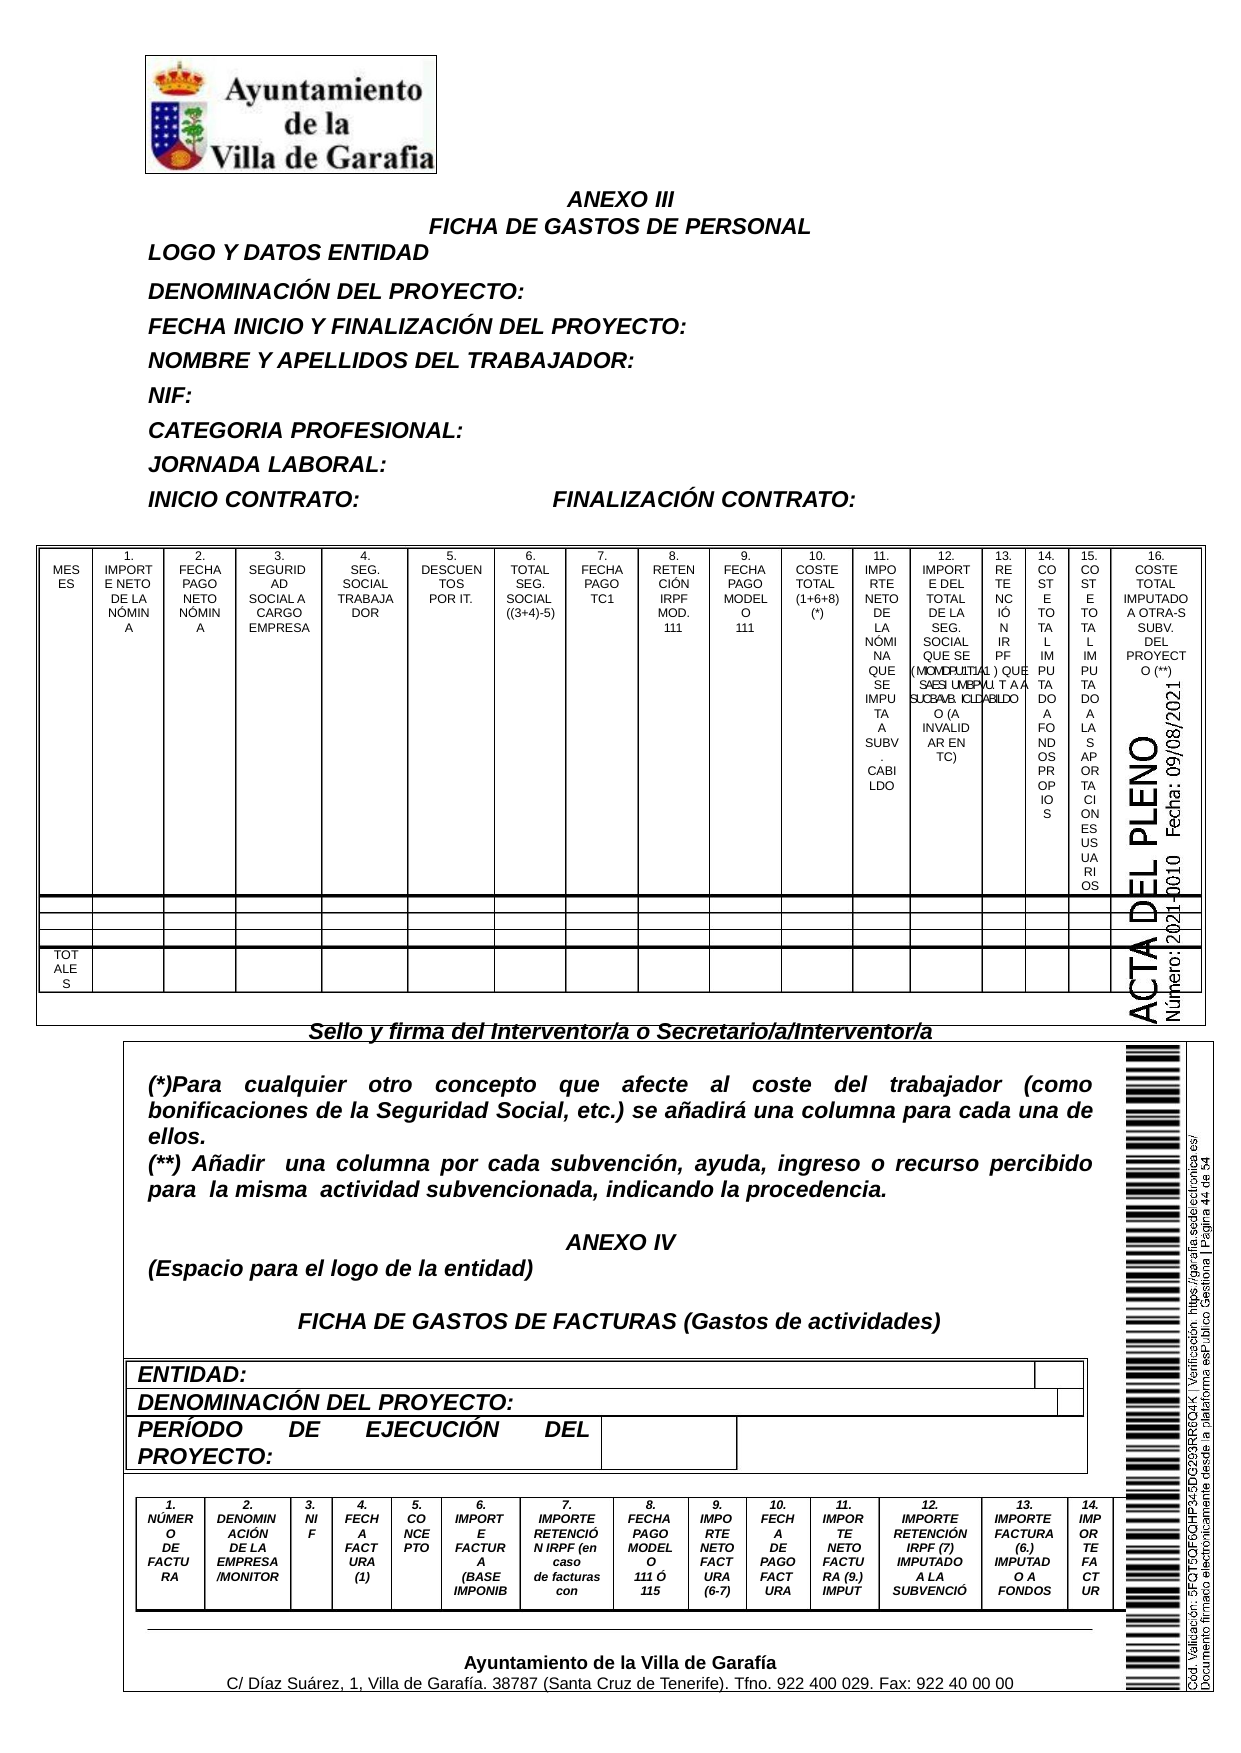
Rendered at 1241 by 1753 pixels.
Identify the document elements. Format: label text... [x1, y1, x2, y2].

text A [1058, 707, 1075, 721]
text TA [1058, 678, 1075, 692]
text PAGO [760, 1556, 815, 1569]
text NOMBRE Y APELLIDOS DEL TRABAJADOR: [148, 348, 712, 374]
text 7. [562, 1498, 591, 1512]
text IO [1040, 793, 1075, 807]
text FACT [344, 1541, 397, 1555]
text 11. [836, 1498, 884, 1512]
text C/ Díaz Suárez, 1, Villa de Garafía. 38787 (Santa Cruz de Tenerife). Tfno. 922 400 029. Fax: 922 40 00 00 [226, 1674, 1039, 1693]
text FACTU [822, 1556, 884, 1569]
text DEL [544, 1417, 615, 1443]
text FECHA INICIO Y FINALIZACIÓN DEL PROYECTO: [148, 314, 712, 339]
text (**) Añadir una columna por cada subvención, ayuda, ingreso o recurso percibido [148, 1151, 1117, 1176]
text 4. [360, 549, 412, 563]
text 111 [735, 621, 775, 635]
text MODEL [628, 1541, 692, 1555]
text RA [161, 1570, 212, 1584]
text 2. [243, 1498, 272, 1512]
text RI [1084, 865, 1118, 879]
text IMPO [700, 1512, 753, 1526]
text ND [1058, 736, 1075, 750]
text ES [58, 578, 98, 592]
text DO [1081, 693, 1118, 707]
text FICHA DE GASTOS DE PERSONAL [429, 214, 837, 239]
text IMPO [864, 563, 918, 577]
text TA [1081, 678, 1118, 692]
text IÓ [997, 606, 1032, 620]
text E NETO [104, 578, 172, 592]
text Ayuntamiento de la Villa de Garafía [463, 1653, 1039, 1674]
picture [124, 1359, 1087, 1473]
text NETO [700, 1541, 753, 1555]
text O [166, 1527, 212, 1541]
text S [62, 977, 97, 991]
text COSTE [1135, 563, 1208, 577]
text RETENCIÓN [893, 1527, 986, 1541]
text SUBVENCIÓ [892, 1584, 986, 1598]
text CT [1082, 1570, 1120, 1584]
text O [646, 1556, 692, 1569]
text TE [836, 1527, 884, 1541]
text PAGO [728, 578, 787, 592]
text LA [874, 621, 918, 635]
text ES [1081, 822, 1118, 836]
text . [130, 549, 153, 563]
text IMPUTADO [1123, 592, 1208, 606]
text ST [1038, 578, 1075, 592]
text RE [995, 563, 1032, 577]
text 3. [274, 549, 303, 563]
text PU [1058, 664, 1075, 678]
text IM [1083, 649, 1118, 663]
text TOTAL [796, 578, 858, 592]
text FACT [700, 1556, 753, 1569]
text A LA [916, 1570, 986, 1584]
text OR [1081, 764, 1118, 778]
text 3. [305, 1498, 336, 1512]
text POR IT. [429, 592, 501, 606]
text PR [1058, 764, 1075, 778]
text AR EN [927, 736, 989, 750]
text SOCIAL A [249, 592, 329, 606]
text TOT [54, 948, 97, 962]
text FECHA [179, 563, 240, 577]
text TC) [936, 750, 989, 764]
text 4. [357, 1498, 397, 1512]
text FECHA [723, 563, 787, 577]
text A OTRA-S [1127, 606, 1208, 620]
text NA [873, 649, 918, 663]
text A [477, 1556, 525, 1569]
text MODEL [723, 592, 787, 606]
text JORNADA LABORAL: [148, 452, 489, 478]
text FA [1081, 1556, 1120, 1569]
text RA (9.) [822, 1570, 884, 1584]
text FACTURA [994, 1527, 1073, 1541]
text CARGO [256, 606, 329, 620]
text TOS [439, 578, 501, 592]
text PERÍODO [137, 1417, 268, 1443]
text DE [288, 1417, 345, 1443]
text 11. [873, 549, 918, 563]
text SE SAESI UMBPVU. T A A [873, 678, 1058, 692]
text SEGURID [249, 563, 329, 577]
text TRABAJA [337, 592, 412, 606]
text FACT [760, 1570, 815, 1584]
text L [1086, 635, 1118, 649]
text TE [1082, 1541, 1120, 1555]
text 14. [1082, 1498, 1120, 1512]
text PTO [404, 1541, 449, 1555]
text SOCIAL [342, 578, 412, 592]
text ANEXO IV [566, 1230, 700, 1255]
text PU [1081, 664, 1118, 678]
text 5. [446, 549, 476, 563]
text O (A [933, 707, 989, 721]
text (1+6+8) [796, 592, 858, 606]
text . [989, 750, 1058, 764]
text DE LA [928, 606, 989, 620]
text IMPORT [922, 563, 989, 577]
text IMPOR [822, 1512, 884, 1526]
text RETENCIÓ [533, 1527, 619, 1541]
text FECH [761, 1512, 813, 1526]
text IM [1040, 649, 1075, 663]
text SUBV. [1137, 621, 1208, 635]
text PAGO [632, 1527, 692, 1541]
text TA [1038, 621, 1075, 635]
text FECHA [581, 563, 642, 577]
text DEL [1144, 635, 1208, 649]
text O A [1013, 1570, 1073, 1584]
text CATEGORIA PROFESIONAL: [148, 418, 489, 443]
text 12. [938, 549, 974, 563]
text NETO [864, 592, 918, 606]
text DESCUEN [421, 563, 501, 577]
text FO [1058, 721, 1075, 735]
text CO [1081, 563, 1118, 577]
text SOCIAL [923, 635, 989, 649]
text TA [874, 707, 933, 721]
text PAGO [584, 578, 642, 592]
text PROYECTO: [137, 1444, 298, 1469]
text DENOMINACIÓN DEL PROYECTO: [137, 1390, 539, 1416]
text A [878, 721, 922, 735]
text caso [553, 1556, 619, 1569]
text ((3+4)-5) [506, 606, 574, 620]
text IMPORTE [994, 1512, 1073, 1526]
text TE [995, 578, 1032, 592]
text 15. [1081, 549, 1118, 563]
text (1) [354, 1570, 397, 1584]
text TO [1081, 606, 1118, 620]
text IMPORTE [538, 1512, 619, 1526]
text LOGO Y DATOS ENTIDAD [148, 240, 837, 266]
text 9. [712, 1498, 753, 1512]
text E [1086, 592, 1118, 606]
text L [1043, 635, 1075, 649]
text INICIO CONTRATO: [148, 487, 386, 513]
text IR [998, 635, 1032, 649]
text 2. [195, 549, 224, 563]
text NÓMI [864, 635, 918, 649]
text SUBV [865, 736, 927, 750]
text O (**) [1141, 664, 1208, 678]
text RETEN [653, 563, 714, 577]
text (*) [811, 606, 858, 620]
text 13. [995, 549, 1032, 563]
text IRPF [660, 592, 714, 606]
picture [124, 1042, 1186, 1691]
text FACTUR [455, 1541, 525, 1555]
text TA [1081, 621, 1118, 635]
text SEG. [516, 578, 574, 592]
text ST [1081, 578, 1118, 592]
text IMPONIB [454, 1584, 526, 1598]
text QUE ( MIOMDP.U1T1A1 ) QUE [868, 664, 1058, 678]
text (6.) [1015, 1541, 1073, 1555]
text SEG. [350, 563, 412, 577]
text O [741, 606, 787, 620]
text IMPORT [104, 563, 172, 577]
text COSTE [796, 563, 858, 577]
text MOD. [658, 606, 714, 620]
text FACTU [147, 1556, 212, 1569]
text Sello y firma del Interventor/a o Secretario/a/Interventor/a [308, 1019, 957, 1044]
text LA [1081, 721, 1118, 735]
text FONDOS [998, 1584, 1070, 1598]
text FECHA [628, 1512, 692, 1526]
text CABI [867, 764, 1058, 778]
text AP [1081, 750, 1118, 764]
text TOTAL [926, 592, 989, 606]
text 13. [1016, 1498, 1052, 1512]
text . [172, 1498, 194, 1512]
text URA [764, 1584, 815, 1598]
text (6-7) [704, 1584, 753, 1598]
text 8. [669, 549, 698, 563]
text TA [1081, 779, 1118, 793]
text N [999, 621, 1032, 635]
text 8. [646, 1498, 692, 1512]
text CI [1084, 793, 1118, 807]
text /MONITOR [217, 1570, 298, 1584]
text IMP [1079, 1512, 1120, 1526]
text A [358, 1527, 397, 1541]
text TOTAL [510, 563, 574, 577]
text 9. [741, 549, 787, 563]
text FINALIZACIÓN CONTRATO: [552, 487, 883, 513]
text de facturas [533, 1570, 619, 1584]
text QUE SE [923, 649, 989, 663]
text N IRPF (en [533, 1541, 619, 1555]
text ENTIDAD: [137, 1362, 539, 1388]
text NI [305, 1512, 336, 1526]
text 6. [525, 549, 574, 563]
picture [1187, 1042, 1213, 1691]
text IMPUTADO [897, 1556, 986, 1569]
text con [556, 1584, 619, 1598]
text EJECUCIÓN [365, 1417, 524, 1443]
text DENOMIN [217, 1512, 298, 1526]
text TOTAL [1136, 578, 1208, 592]
text AD [271, 578, 329, 592]
text E [1043, 592, 1075, 606]
text URA [704, 1570, 753, 1584]
text NÚMER [147, 1512, 212, 1526]
text IMPORTE [902, 1512, 986, 1526]
text OS [1058, 750, 1075, 764]
text CIÓN [658, 578, 714, 592]
text DE LA [229, 1541, 298, 1555]
text 7. [597, 549, 626, 563]
text IMPORT [455, 1512, 525, 1526]
text 1 [123, 549, 130, 563]
text 10. [769, 1498, 813, 1512]
text 16. [1148, 549, 1208, 563]
text DE [769, 1541, 806, 1555]
text ANEXO III [567, 187, 837, 213]
text DE LA [111, 592, 172, 606]
text CO [407, 1512, 449, 1526]
text TO [1038, 606, 1075, 620]
text EMPRESA [249, 621, 329, 635]
text IMPUT [822, 1584, 884, 1598]
text 14. [1038, 549, 1075, 563]
text DOR [351, 606, 412, 620]
text 111 [663, 621, 714, 635]
text TA [989, 707, 1058, 721]
text UA [1081, 851, 1118, 865]
text 10. [809, 549, 845, 563]
text (*)Para cualquier otro concepto que afecte al coste del trabajador (como [148, 1072, 1117, 1097]
text URA [349, 1556, 397, 1569]
text OP [1058, 779, 1075, 793]
text E DEL [928, 578, 989, 592]
text FICHA DE GASTOS DE FACTURAS (Gastos de actividades) [298, 1309, 968, 1334]
text IMPUTAD [994, 1556, 1073, 1569]
text 12. [921, 1498, 958, 1512]
text A [773, 1527, 813, 1541]
text NIF: [148, 383, 712, 409]
text F [308, 1527, 336, 1541]
text DE [162, 1541, 212, 1555]
text NCE [404, 1527, 449, 1541]
text US [1081, 836, 1118, 850]
text ACIÓN [228, 1527, 298, 1541]
text NETO [183, 592, 240, 606]
text SUBV [989, 736, 1058, 750]
text ALE [54, 962, 97, 976]
text PAGO [182, 578, 240, 592]
text NETO [827, 1541, 884, 1555]
text DENOMINACIÓN DEL PROYECTO: [148, 279, 712, 304]
text DO [1058, 693, 1075, 707]
text NÓMIN [108, 606, 172, 620]
text SOCIAL [506, 592, 574, 606]
text S [1043, 808, 1070, 822]
text OR [1079, 1527, 1120, 1541]
text S [1086, 736, 1118, 750]
text . [880, 750, 936, 764]
text RTE [869, 578, 918, 592]
text 111 Ó [634, 1570, 687, 1584]
text SEG. [931, 621, 989, 635]
text 5. [412, 1498, 449, 1512]
text MES [53, 563, 98, 577]
text (Espacio para el logo de la entidad) [148, 1256, 557, 1282]
text UR [1081, 1584, 1118, 1598]
text DE [873, 606, 918, 620]
text IMPU SUCBAVB. ICLDABILDO [865, 693, 1058, 707]
text A [124, 621, 172, 635]
text INVALID [922, 721, 989, 735]
text A [989, 721, 1058, 735]
picture [146, 56, 436, 173]
text IRPF (7) [906, 1541, 986, 1555]
text RTE [705, 1527, 753, 1541]
text bonificaciones de la Seguridad Social, etc.) se añadirá una columna para cada una de [148, 1098, 1117, 1123]
text 115 [640, 1584, 687, 1598]
text LDO [869, 779, 1058, 793]
text 6. [476, 1498, 525, 1512]
text OS [1081, 879, 1118, 893]
text E [477, 1527, 525, 1541]
text TC1 [590, 592, 642, 606]
text EMPRESA [217, 1556, 298, 1569]
text A [1086, 707, 1118, 721]
text NC [995, 592, 1032, 606]
text NÓMIN [179, 606, 240, 620]
text (BASE [462, 1570, 526, 1584]
text PROYECT [1126, 649, 1208, 663]
text ellos. [148, 1124, 1117, 1150]
text FECH [344, 1512, 397, 1526]
text 1 [165, 1498, 172, 1512]
text ON [1081, 808, 1118, 822]
text A [196, 621, 240, 635]
picture [37, 546, 1205, 1025]
text PF [995, 649, 1032, 663]
text CO [1038, 563, 1075, 577]
text para la misma actividad subvencionada, indicando la procedencia. [148, 1177, 1117, 1203]
